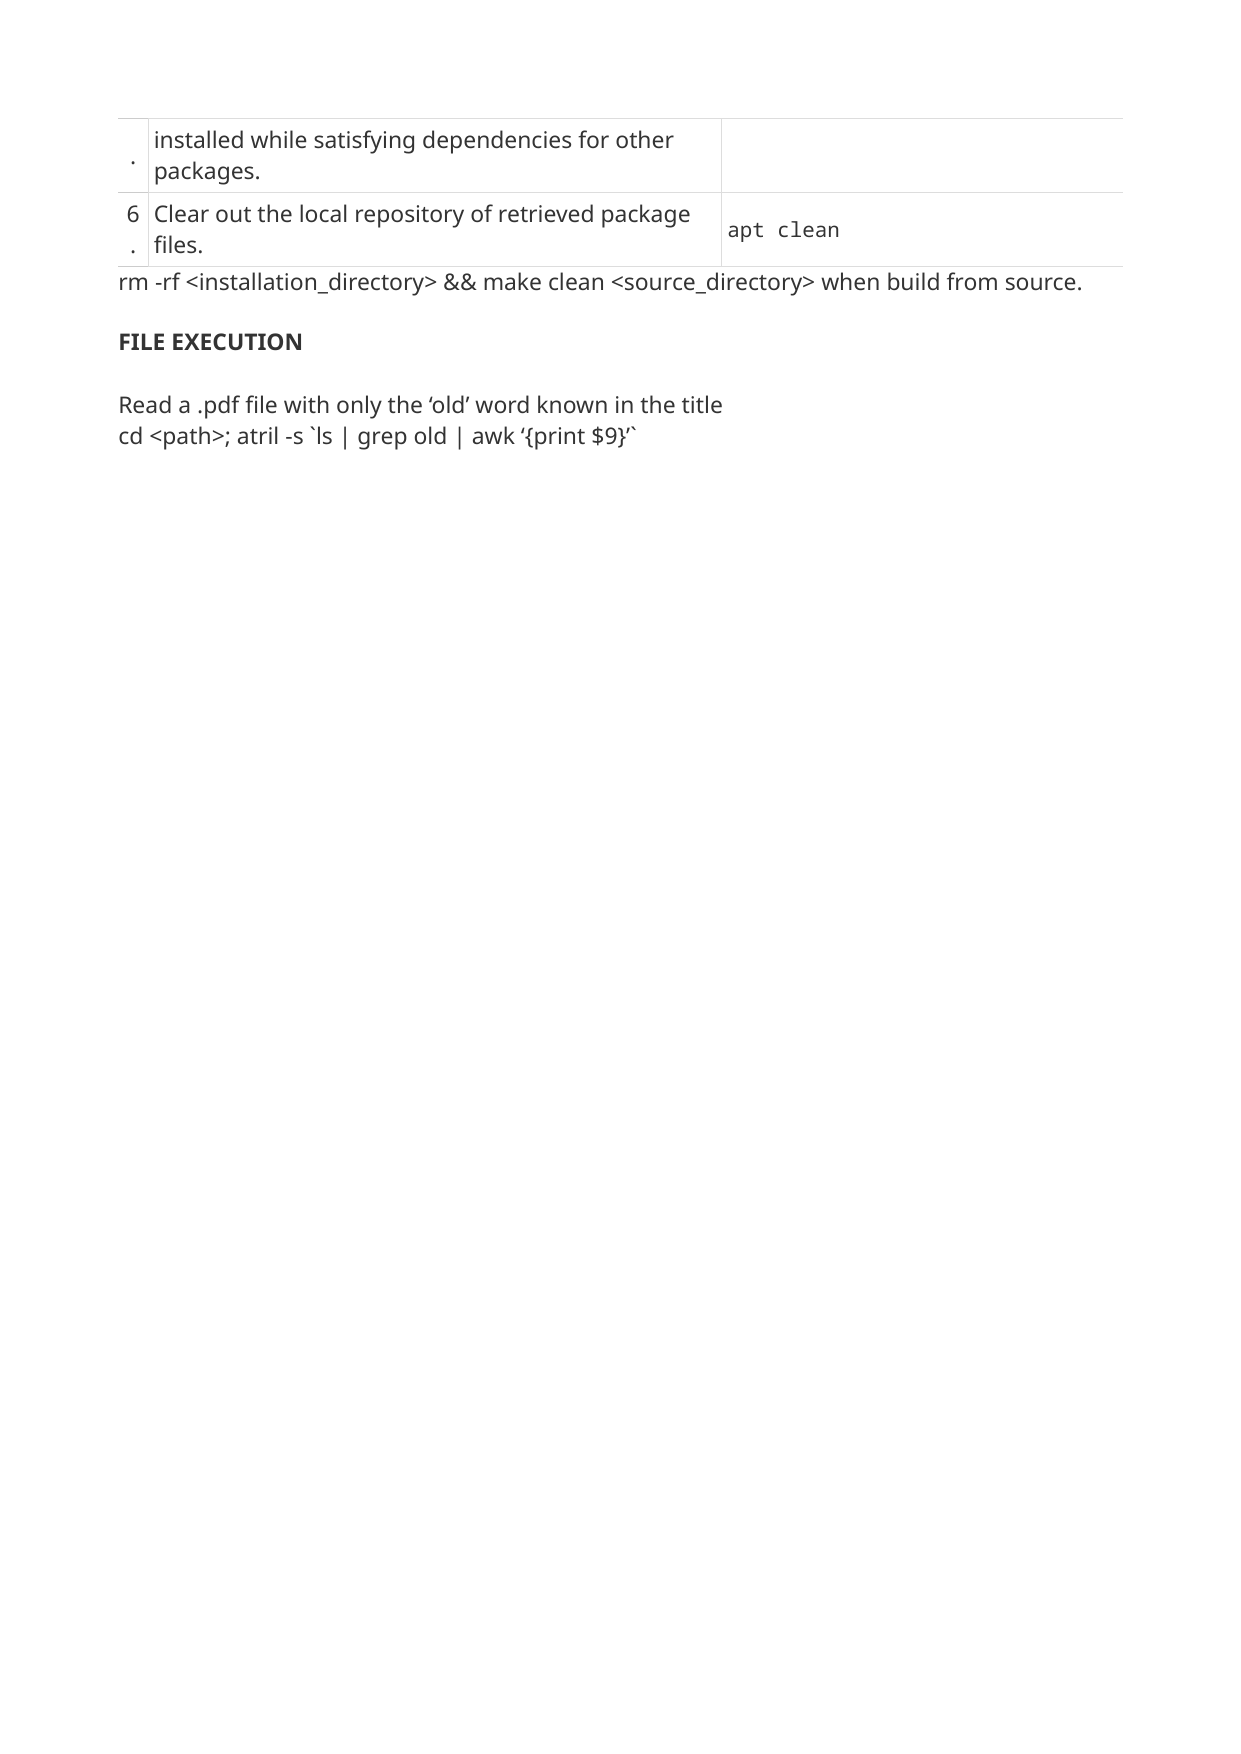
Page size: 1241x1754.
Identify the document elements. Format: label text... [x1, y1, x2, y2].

text cd <path>; atril -s `ls | grep old | awk ‘{print $9}’` [118, 420, 1122, 451]
text FILE EXECUTION [118, 326, 1122, 358]
table_cell 6. [118, 193, 148, 266]
table_cell . [118, 119, 148, 192]
table_cell installed while satisfying dependencies for other packages. [149, 119, 721, 192]
table_cell Clear out the local repository of retrieved package files. [149, 193, 721, 266]
text Read a .pdf file with only the ‘old’ word known in the title [118, 389, 1122, 420]
table_cell [722, 119, 1123, 192]
text rm -rf <installation_directory> && make clean <source_directory> when build from source. [118, 267, 1122, 298]
table_cell apt clean [722, 193, 1123, 266]
